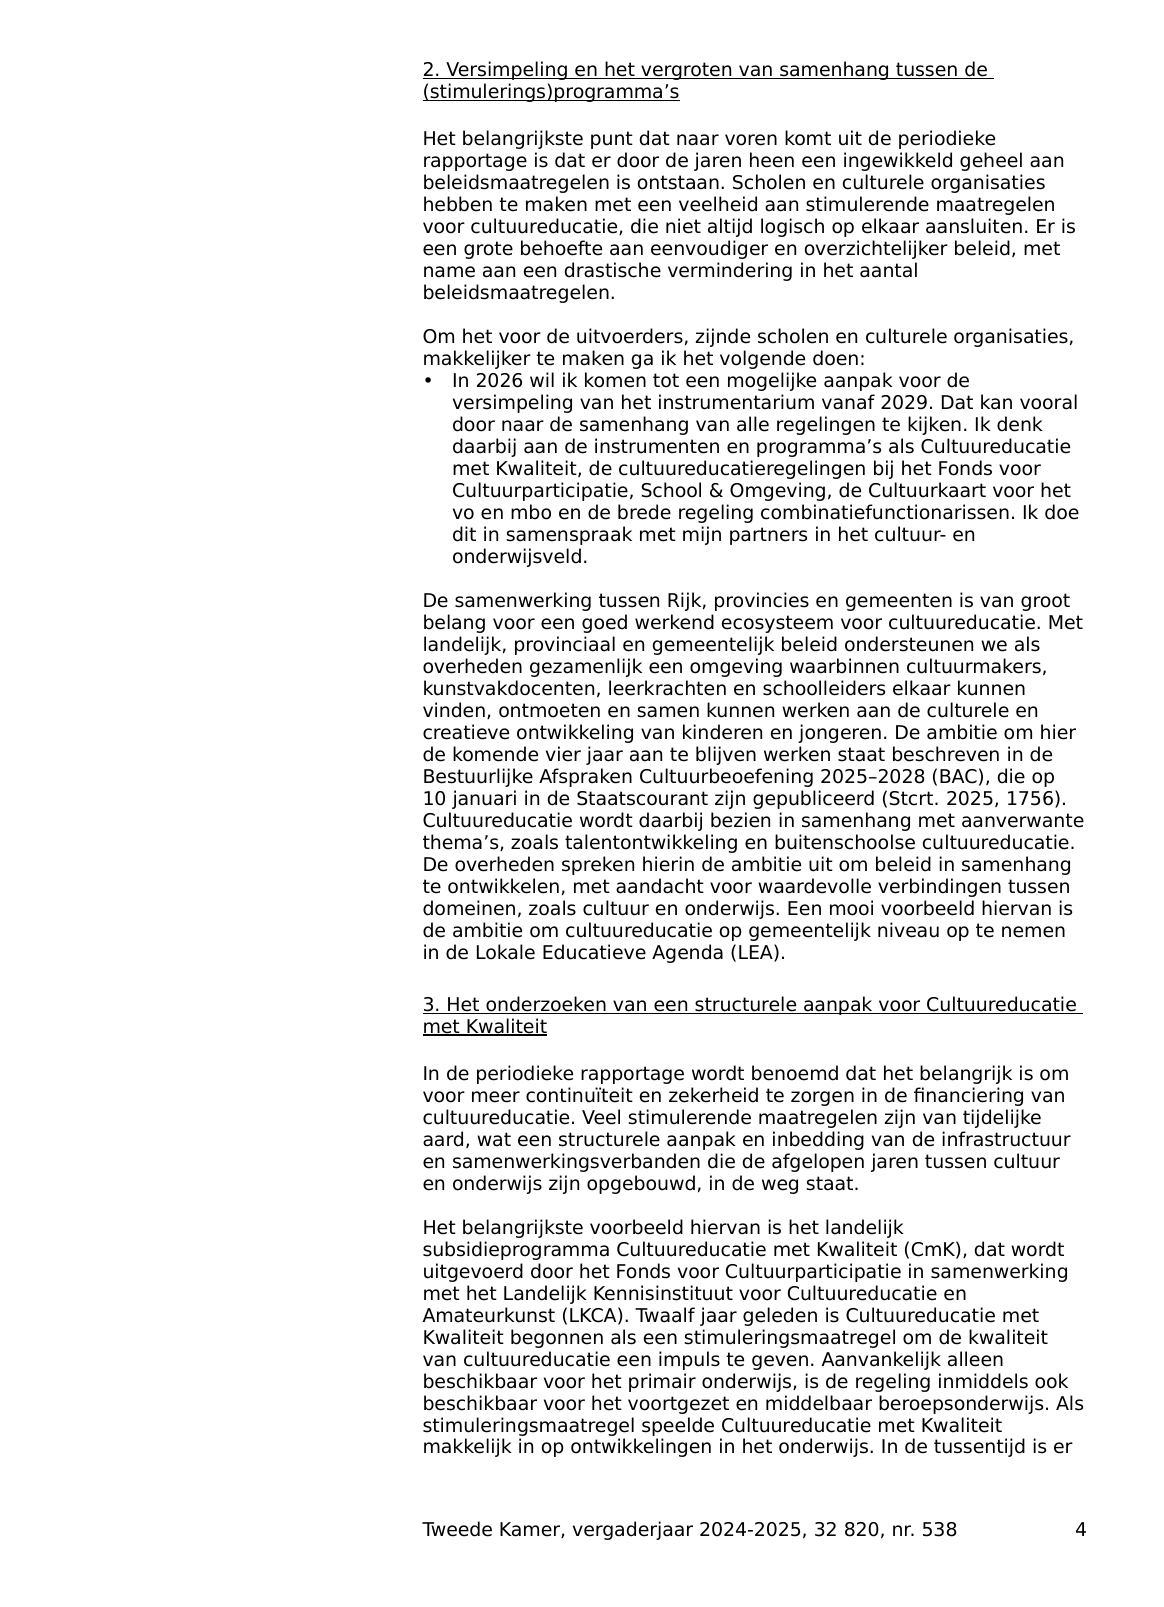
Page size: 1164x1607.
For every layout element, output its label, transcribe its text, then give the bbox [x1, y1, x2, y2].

text De samenwerking tussen Rijk, provincies en gemeenten is van groot belang voor een goed werkend ecosysteem voor cultuureducatie. Met landelijk, provinciaal en gemeentelijk beleid ondersteunen we als overheden gezamenlijk een omgeving waarbinnen cultuurmakers, kunstvakdocenten, leerkrachten en schoolleiders elkaar kunnen vinden, ontmoeten en samen kunnen werken aan de culturele en creatieve ontwikkeling van kinderen en jongeren. De ambitie om hier de komende vier jaar aan te blijven werken staat beschreven in de Bestuurlijke Afspraken Cultuurbeoefening 2025–2028 (BAC), die op 10 januari in de Staatscourant zijn gepubliceerd (Stcrt. 2025, 1756). Cultuureducatie wordt daarbij bezien in samenhang met aanverwante thema’s, zoals talentontwikkeling en buitenschoolse cultuureducatie. De overheden spreken hierin de ambitie uit om beleid in samenhang te ontwikkelen, met aandacht voor waardevolle verbindingen tussen domeinen, zoals cultuur en onderwijs. Een mooi voorbeeld hiervan is de ambitie om cultuureducatie op gemeentelijk niveau op te nemen in de Lokale Educatieve Agenda (LEA). [422, 590, 1087, 964]
text Om het voor de uitvoerders, zijnde scholen en culturele organisaties, makkelijker te maken ga ik het volgende doen: [422, 326, 1087, 370]
subtitle 2. Versimpeling en het vergroten van samenhang tussen de (stimulerings)programma’s [422, 59, 1087, 103]
text Het belangrijkste voorbeeld hiervan is het landelijk subsidieprogramma Cultuureducatie met Kwaliteit (CmK), dat wordt uitgevoerd door het Fonds voor Cultuurparticipatie in samenwerking met het Landelijk Kennisinstituut voor Cultuureducatie en Amateurkunst (LKCA). Twaalf jaar geleden is Cultuureducatie met Kwaliteit begonnen als een stimuleringsmaatregel om de kwaliteit van cultuureducatie een impuls te geven. Aanvankelijk alleen beschikbaar voor het primair onderwijs, is de regeling inmiddels ook beschikbaar voor het voortgezet en middelbaar beroepsonderwijs. Als stimuleringsmaatregel speelde Cultuureducatie met Kwaliteit makkelijk in op ontwikkelingen in het onderwijs. In de tussentijd is er [422, 1217, 1087, 1458]
subtitle 3. Het onderzoeken van een structurele aanpak voor Cultuureducatie met Kwaliteit [422, 994, 1087, 1038]
text • In 2026 wil ik komen tot een mogelijke aanpak voor de versimpeling van het instrumentarium vanaf 2029. Dat kan vooral door naar de samenhang van alle regelingen te kijken. Ik denk daarbij aan de instrumenten en programma’s als Cultuureducatie met Kwaliteit, de cultuureducatieregelingen bij het Fonds voor Cultuurparticipatie, School & Omgeving, de Cultuurkaart voor het vo en mbo en de brede regeling combinatiefunctionarissen. Ik doe dit in samenspraak met mijn partners in het cultuur- en onderwijsveld. [422, 370, 1087, 568]
text Het belangrijkste punt dat naar voren komt uit de periodieke rapportage is dat er door de jaren heen een ingewikkeld geheel aan beleidsmaatregelen is ontstaan. Scholen en culturele organisaties hebben te maken met een veelheid aan stimulerende maatregelen voor cultuureducatie, die niet altijd logisch op elkaar aansluiten. Er is een grote behoefte aan eenvoudiger en overzichtelijker beleid, met name aan een drastische vermindering in het aantal beleidsmaatregelen. [422, 128, 1087, 304]
text In de periodieke rapportage wordt benoemd dat het belangrijk is om voor meer continuïteit en zekerheid te zorgen in de financiering van cultuureducatie. Veel stimulerende maatregelen zijn van tijdelijke aard, wat een structurele aanpak en inbedding van de infrastructuur en samenwerkingsverbanden die de afgelopen jaren tussen cultuur en onderwijs zijn opgebouwd, in de weg staat. [422, 1063, 1087, 1194]
